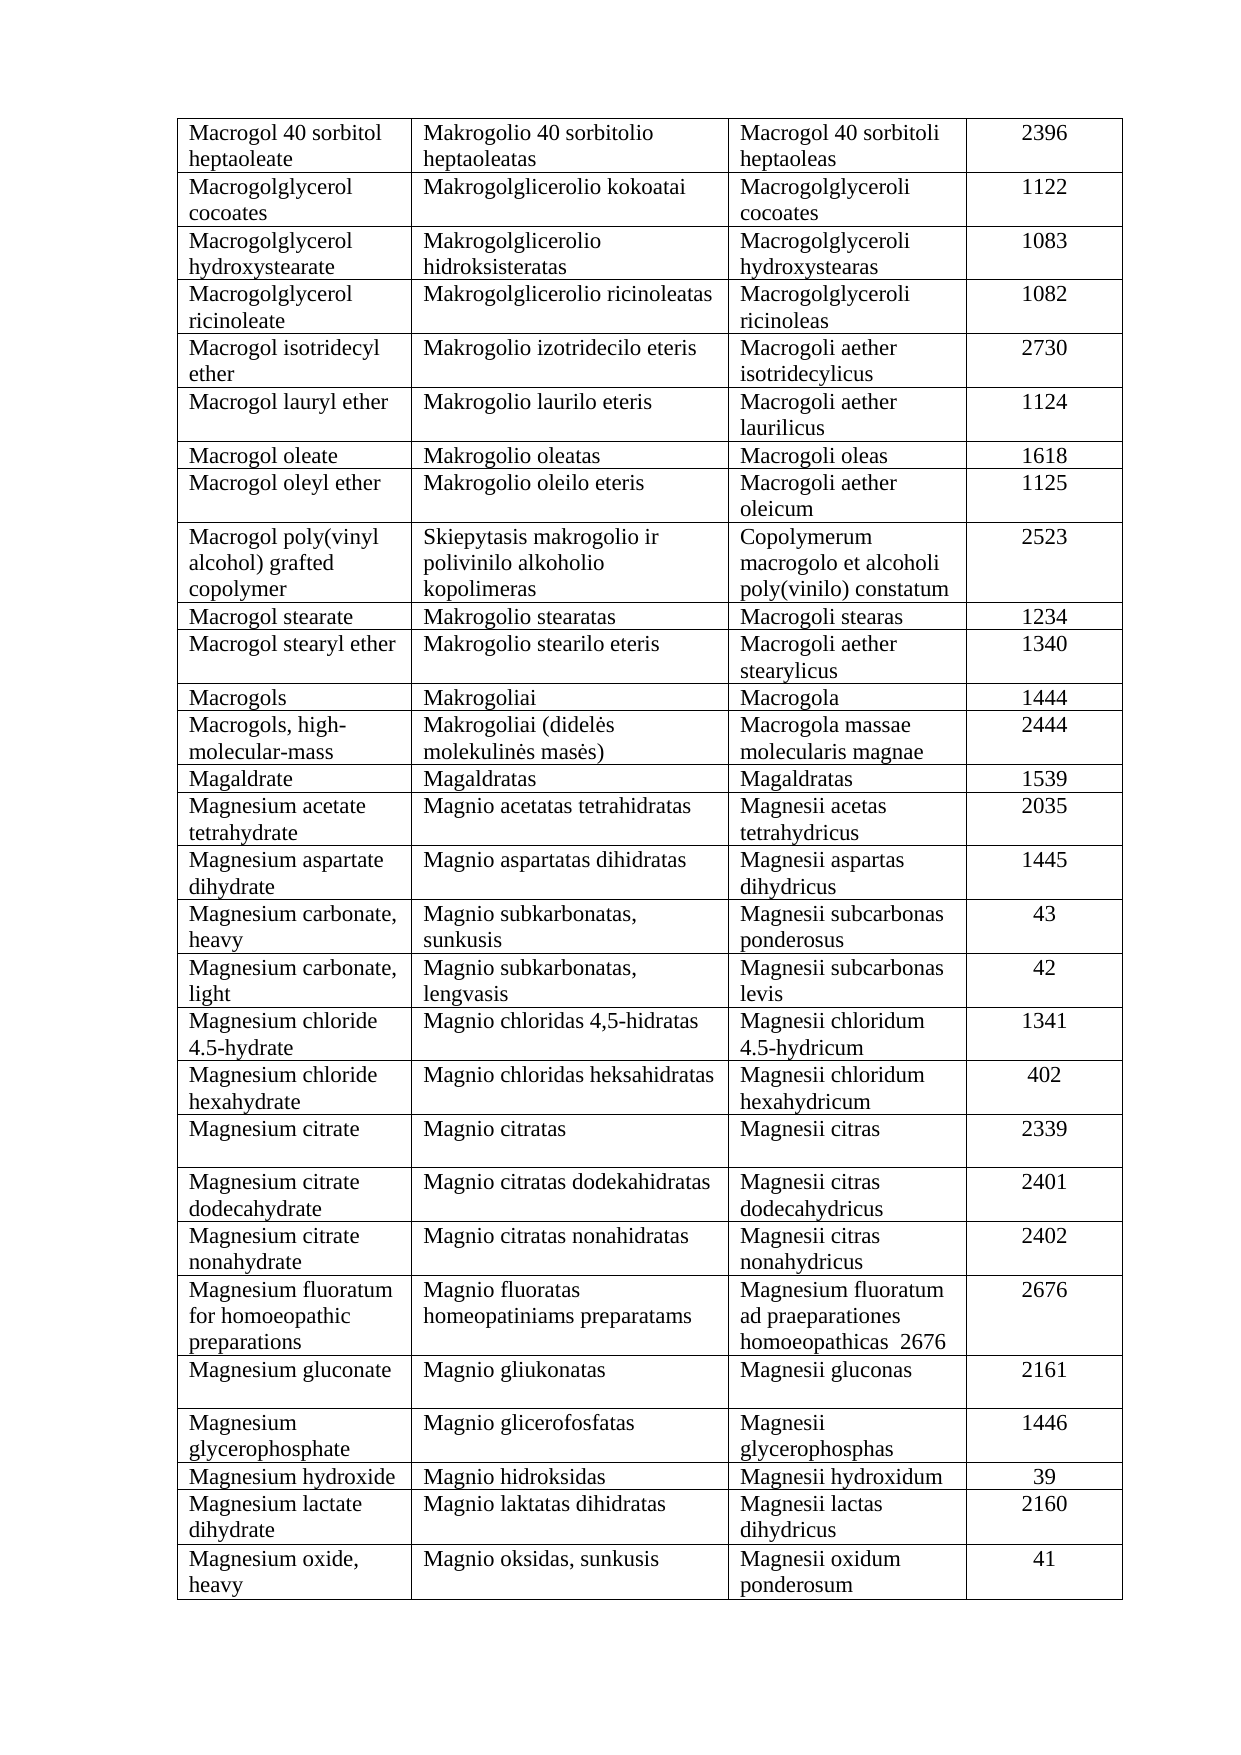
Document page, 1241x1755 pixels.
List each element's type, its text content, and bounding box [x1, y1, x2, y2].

table_cell Magnesii aspartas dihydricus [729, 846, 966, 899]
table_cell Magnio oksidas, sunkusis [412, 1545, 728, 1599]
table_cell Macrogol stearyl ether [178, 630, 411, 683]
table_cell Magnio acetatas tetrahidratas [412, 793, 728, 845]
table_cell 2402 [967, 1222, 1122, 1275]
table_cell Magnio subkarbonatas, sunkusis [412, 900, 728, 953]
table_cell Macrogoli aether stearylicus [729, 630, 966, 683]
table_cell Makrogoliai (didelės molekulinės masės) [412, 711, 728, 764]
table_cell Macrogol lauryl ether [178, 388, 411, 441]
table_cell Magnesium oxide, heavy [178, 1545, 411, 1599]
table_cell Magnesii citras [729, 1115, 966, 1167]
table_cell Magnio citratas nonahidratas [412, 1222, 728, 1275]
table_cell Makrogolio oleilo eteris [412, 469, 728, 522]
table_cell 2035 [967, 793, 1122, 845]
table_cell Magnesium citrate [178, 1115, 411, 1167]
table_cell Magnio aspartatas dihidratas [412, 846, 728, 899]
table_cell 2161 [967, 1356, 1122, 1408]
table_cell 1341 [967, 1008, 1122, 1060]
table_cell Magnesium chloride hexahydrate [178, 1061, 411, 1114]
table_cell Magnesii chloridum 4.5-hydricum [729, 1008, 966, 1060]
table_cell Magnesium fluoratum for homoeopathic preparations [178, 1276, 411, 1355]
table_cell 43 [967, 900, 1122, 953]
table_cell Macrogoli stearas [729, 603, 966, 629]
table_cell Macrogol oleate [178, 442, 411, 468]
table_cell Macrogolglycerol ricinoleate [178, 280, 411, 333]
table_cell 1125 [967, 469, 1122, 522]
table_cell Magnesii glycerophosphas [729, 1409, 966, 1462]
table_cell Macrogola massae molecularis magnae [729, 711, 966, 764]
table_cell Macrogolglyceroli cocoates [729, 173, 966, 226]
table_cell 1234 [967, 603, 1122, 629]
table_cell Magnio subkarbonatas, lengvasis [412, 954, 728, 1007]
table_cell Magnesii acetas tetrahydricus [729, 793, 966, 845]
table_cell Macrogoli oleas [729, 442, 966, 468]
table_cell 2676 [967, 1276, 1122, 1355]
table_cell Magnesium citrate dodecahydrate [178, 1168, 411, 1221]
table_cell Magnesii hydroxidum [729, 1463, 966, 1489]
table_cell Macrogolglyceroli ricinoleas [729, 280, 966, 333]
table_cell Macrogoli aether isotridecylicus [729, 334, 966, 387]
table_cell Magnesium gluconate [178, 1356, 411, 1408]
table_cell Macrogoli aether laurilicus [729, 388, 966, 441]
table_cell Makrogolio 40 sorbitolio heptaoleatas [412, 119, 728, 172]
table_cell 1445 [967, 846, 1122, 899]
table_cell 2339 [967, 1115, 1122, 1167]
table_cell Macrogol poly(vinyl alcohol) grafted copolymer [178, 523, 411, 602]
table_cell Magnesii gluconas [729, 1356, 966, 1408]
table_cell Magnesii subcarbonas levis [729, 954, 966, 1007]
table_cell Magnesii citras dodecahydricus [729, 1168, 966, 1221]
table_cell 1122 [967, 173, 1122, 226]
table_cell Magnesium hydroxide [178, 1463, 411, 1489]
table_cell Magnio laktatas dihidratas [412, 1490, 728, 1544]
table_cell Macrogol oleyl ether [178, 469, 411, 522]
table_cell 39 [967, 1463, 1122, 1489]
table_cell 2444 [967, 711, 1122, 764]
table_cell Magnesium aspartate dihydrate [178, 846, 411, 899]
table_cell Magaldrate [178, 765, 411, 792]
table_cell 2396 [967, 119, 1122, 172]
table_cell 41 [967, 1545, 1122, 1599]
table_cell Magaldratas [729, 765, 966, 792]
table_cell Magnio hidroksidas [412, 1463, 728, 1489]
table_cell Copolymerum macrogolo et alcoholi poly(vinilo) constatum [729, 523, 966, 602]
table_cell Magnesium glycerophosphate [178, 1409, 411, 1462]
table_cell Magnesium lactate dihydrate [178, 1490, 411, 1544]
table_cell Macrogola [729, 684, 966, 710]
table_cell Makrogolglicerolio ricinoleatas [412, 280, 728, 333]
table_cell Magnesium carbonate, light [178, 954, 411, 1007]
table_cell Magnio glicerofosfatas [412, 1409, 728, 1462]
table_cell 1539 [967, 765, 1122, 792]
table_cell Magnesium acetate tetrahydrate [178, 793, 411, 845]
table_cell Macrogolglycerol cocoates [178, 173, 411, 226]
table_cell Magnesii chloridum hexahydricum [729, 1061, 966, 1114]
table_cell Magnesium fluoratum ad praeparationes homoeopathicas 2676 [729, 1276, 966, 1355]
table_cell 1082 [967, 280, 1122, 333]
table_cell 2160 [967, 1490, 1122, 1544]
table_cell Magnesii subcarbonas ponderosus [729, 900, 966, 953]
table_cell Makrogolio laurilo eteris [412, 388, 728, 441]
table_cell 42 [967, 954, 1122, 1007]
table_cell Makrogolio izotridecilo eteris [412, 334, 728, 387]
table_cell Magnesii citras nonahydricus [729, 1222, 966, 1275]
table_cell Macrogol 40 sorbitol heptaoleate [178, 119, 411, 172]
table_cell Magaldratas [412, 765, 728, 792]
table_cell Makrogoliai [412, 684, 728, 710]
table_cell Magnio citratas dodekahidratas [412, 1168, 728, 1221]
table_cell Makrogolglicerolio hidroksisteratas [412, 227, 728, 279]
table_cell 2401 [967, 1168, 1122, 1221]
table_cell Macrogol 40 sorbitoli heptaoleas [729, 119, 966, 172]
table_cell Makrogolio stearilo eteris [412, 630, 728, 683]
table_cell Macrogol isotridecyl ether [178, 334, 411, 387]
table_cell Magnesium citrate nonahydrate [178, 1222, 411, 1275]
table_cell Macrogols [178, 684, 411, 710]
table_cell 2523 [967, 523, 1122, 602]
table_cell Magnio citratas [412, 1115, 728, 1167]
table_cell 1124 [967, 388, 1122, 441]
table_cell 1618 [967, 442, 1122, 468]
table_cell Makrogolio stearatas [412, 603, 728, 629]
table_cell 1083 [967, 227, 1122, 279]
table_cell Magnesium carbonate, heavy [178, 900, 411, 953]
table_cell 1444 [967, 684, 1122, 710]
table_cell Magnio fluoratas homeopatiniams preparatams [412, 1276, 728, 1355]
table_cell Magnio chloridas 4,5-hidratas [412, 1008, 728, 1060]
table_cell Magnesii lactas dihydricus [729, 1490, 966, 1544]
table_cell Macrogolglycerol hydroxystearate [178, 227, 411, 279]
table_cell 402 [967, 1061, 1122, 1114]
table_cell 1446 [967, 1409, 1122, 1462]
table_cell Magnio chloridas heksahidratas [412, 1061, 728, 1114]
table_cell Macrogol stearate [178, 603, 411, 629]
table_cell Magnesii oxidum ponderosum [729, 1545, 966, 1599]
table_cell 1340 [967, 630, 1122, 683]
table_cell Macrogolglyceroli hydroxystearas [729, 227, 966, 279]
table_cell Macrogols, high-molecular-mass [178, 711, 411, 764]
table_cell 2730 [967, 334, 1122, 387]
table_cell Magnesium chloride 4.5-hydrate [178, 1008, 411, 1060]
table_cell Makrogolglicerolio kokoatai [412, 173, 728, 226]
table_cell Skiepytasis makrogolio ir polivinilo alkoholio kopolimeras [412, 523, 728, 602]
table_cell Makrogolio oleatas [412, 442, 728, 468]
table_cell Magnio gliukonatas [412, 1356, 728, 1408]
table_cell Macrogoli aether oleicum [729, 469, 966, 522]
